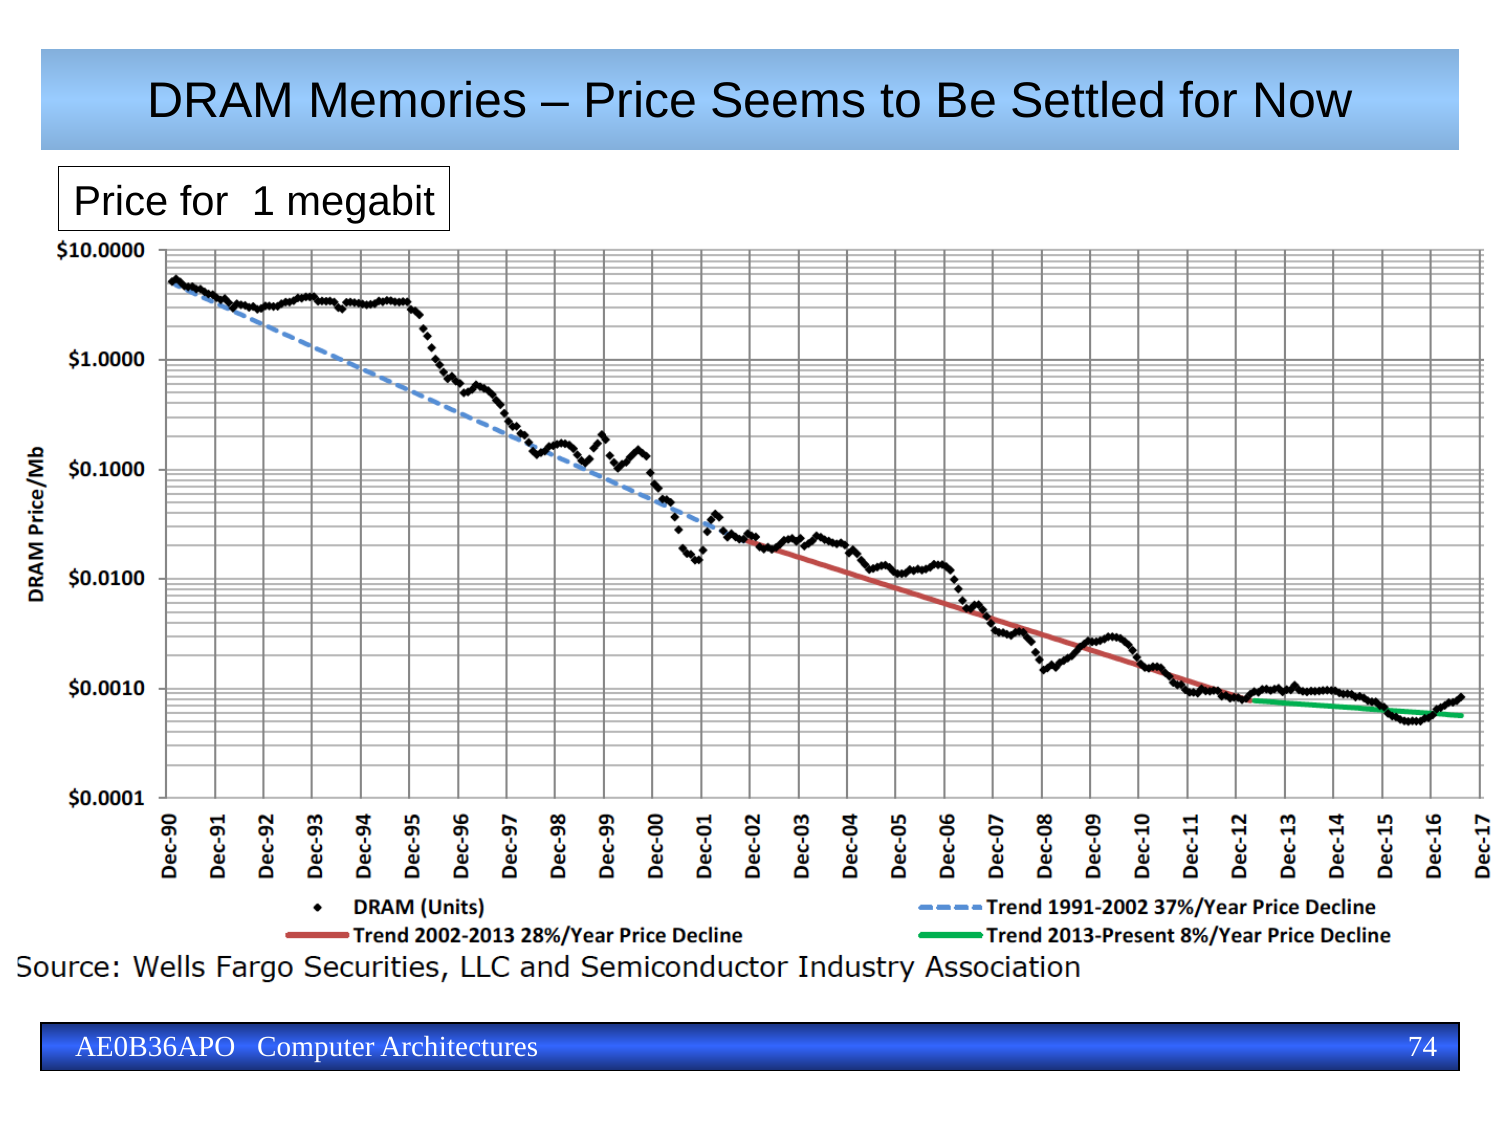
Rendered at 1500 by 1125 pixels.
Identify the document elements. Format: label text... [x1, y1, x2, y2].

picture [17, 231, 1495, 1000]
text_box Price for 1 megabit [58, 166, 450, 231]
title DRAM Memories – Price Seems to Be Settled for Now [41, 49, 1459, 150]
